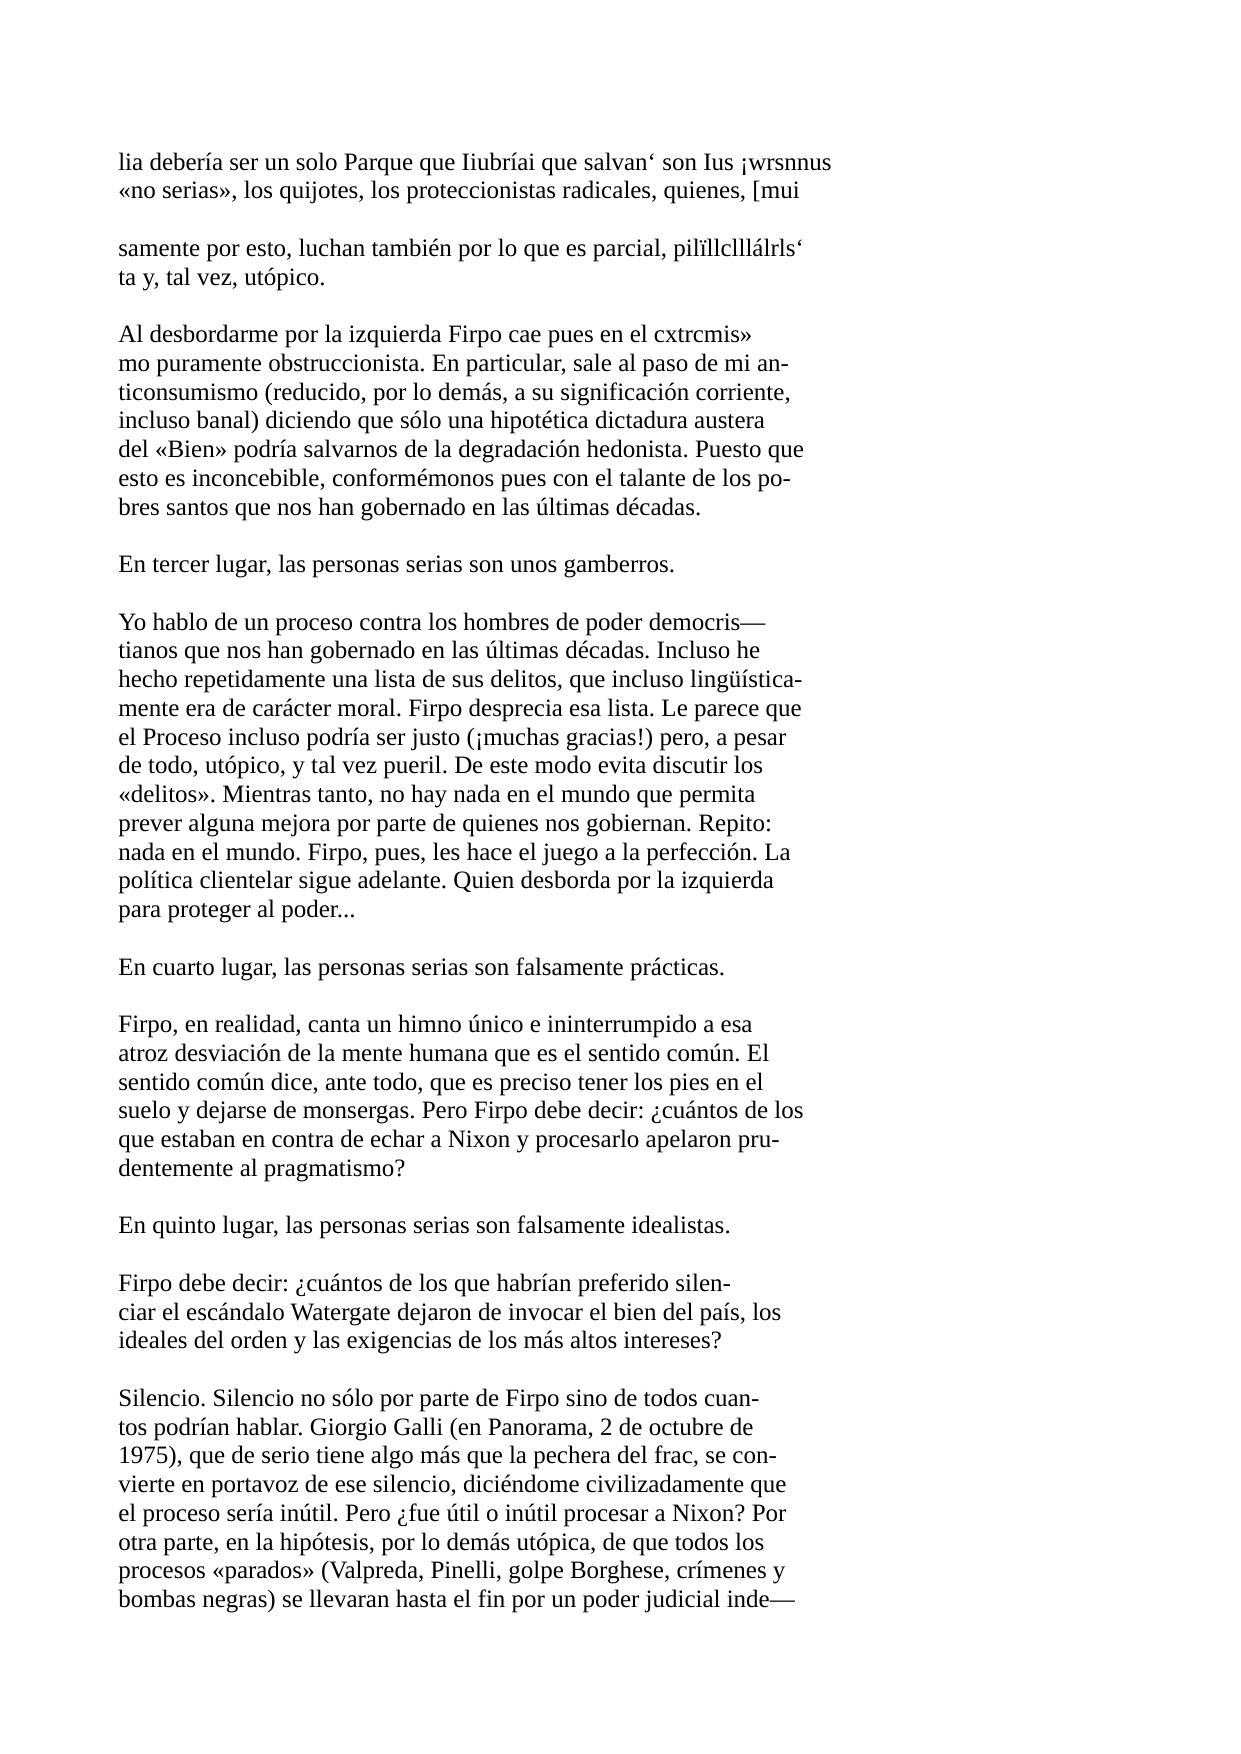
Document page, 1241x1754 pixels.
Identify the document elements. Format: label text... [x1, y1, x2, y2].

text de todo, utópico, y tal vez pueril. De este modo evita discutir los [118, 751, 1122, 779]
text incluso banal) diciendo que sólo una hipotética dictadura austera [118, 406, 1122, 434]
text tianos que nos han gobernado en las últimas décadas. Incluso he [118, 636, 1122, 664]
text Silencio. Silencio no sólo por parte de Firpo sino de todos cuan- [118, 1383, 1122, 1412]
text lia debería ser un solo Parque que Iiubríai que salvan‘ son Ius ¡wrsnnus [118, 147, 1122, 176]
text procesos «parados» (Valpreda, Pinelli, golpe Borghese, crímenes y [118, 1556, 1122, 1584]
text bres santos que nos han gobernado en las últimas décadas. [118, 492, 1122, 521]
text que estaban en contra de echar a Nixon y procesarlo apelaron pru- [118, 1124, 1122, 1153]
text En cuarto lugar, las personas serias son falsamente prácticas. [118, 952, 1122, 981]
text ticonsumismo (reducido, por lo demás, a su significación corriente, [118, 377, 1122, 406]
text nada en el mundo. Firpo, pues, les hace el juego a la perfección. La [118, 837, 1122, 866]
text esto es inconcebible, conformémonos pues con el talante de los po- [118, 463, 1122, 492]
text vierte en portavoz de ese silencio, diciéndome civilizadamente que [118, 1469, 1122, 1498]
text del «Bien» podría salvarnos de la degradación hedonista. Puesto que [118, 434, 1122, 463]
text suelo y dejarse de monsergas. Pero Firpo debe decir: ¿cuántos de los [118, 1096, 1122, 1124]
text dentemente al pragmatismo? [118, 1153, 1122, 1182]
text Firpo debe decir: ¿cuántos de los que habrían preferido silen- [118, 1268, 1122, 1297]
text sentido común dice, ante todo, que es preciso tener los pies en el [118, 1067, 1122, 1096]
text ideales del orden y las exigencias de los más altos intereses? [118, 1326, 1122, 1354]
text En tercer lugar, las personas serias son unos gamberros. [118, 549, 1122, 578]
text «no serias», los quijotes, los proteccionistas radicales, quienes, [mui [118, 176, 1122, 204]
text Firpo, en realidad, canta un himno único e ininterrumpido a esa [118, 1009, 1122, 1038]
text otra parte, en la hipótesis, por lo demás utópica, de que todos los [118, 1527, 1122, 1556]
text 1975), que de serio tiene algo más que la pechera del frac, se con- [118, 1441, 1122, 1469]
text mente era de carácter moral. Firpo desprecia esa lista. Le parece que [118, 693, 1122, 722]
text bombas negras) se llevaran hasta el fin por un poder judicial inde— [118, 1584, 1122, 1613]
text política clientelar sigue adelante. Quien desborda por la izquierda [118, 866, 1122, 894]
text tos podrían hablar. Giorgio Galli (en Panorama, 2 de octubre de [118, 1412, 1122, 1441]
text samente por esto, luchan también por lo que es parcial, pilïllclllálrls‘ [118, 233, 1122, 262]
text Al desbordarme por la izquierda Firpo cae pues en el cxtrcmis» [118, 319, 1122, 348]
text mo puramente obstruccionista. En particular, sale al paso de mi an- [118, 348, 1122, 377]
text el Proceso incluso podría ser justo (¡muchas gracias!) pero, a pesar [118, 722, 1122, 751]
text «delitos». Mientras tanto, no hay nada en el mundo que permita [118, 779, 1122, 808]
text para proteger al poder... [118, 894, 1122, 923]
text En quinto lugar, las personas serias son falsamente idealistas. [118, 1211, 1122, 1239]
text el proceso sería inútil. Pero ¿fue útil o inútil procesar a Nixon? Por [118, 1498, 1122, 1527]
text ta y, tal vez, utópico. [118, 262, 1122, 291]
text atroz desviación de la mente humana que es el sentido común. El [118, 1038, 1122, 1067]
text prever alguna mejora por parte de quienes nos gobiernan. Repito: [118, 808, 1122, 837]
text Yo hablo de un proceso contra los hombres de poder democris— [118, 607, 1122, 636]
text hecho repetidamente una lista de sus delitos, que incluso lingüística- [118, 664, 1122, 693]
text ciar el escándalo Watergate dejaron de invocar el bien del país, los [118, 1297, 1122, 1326]
